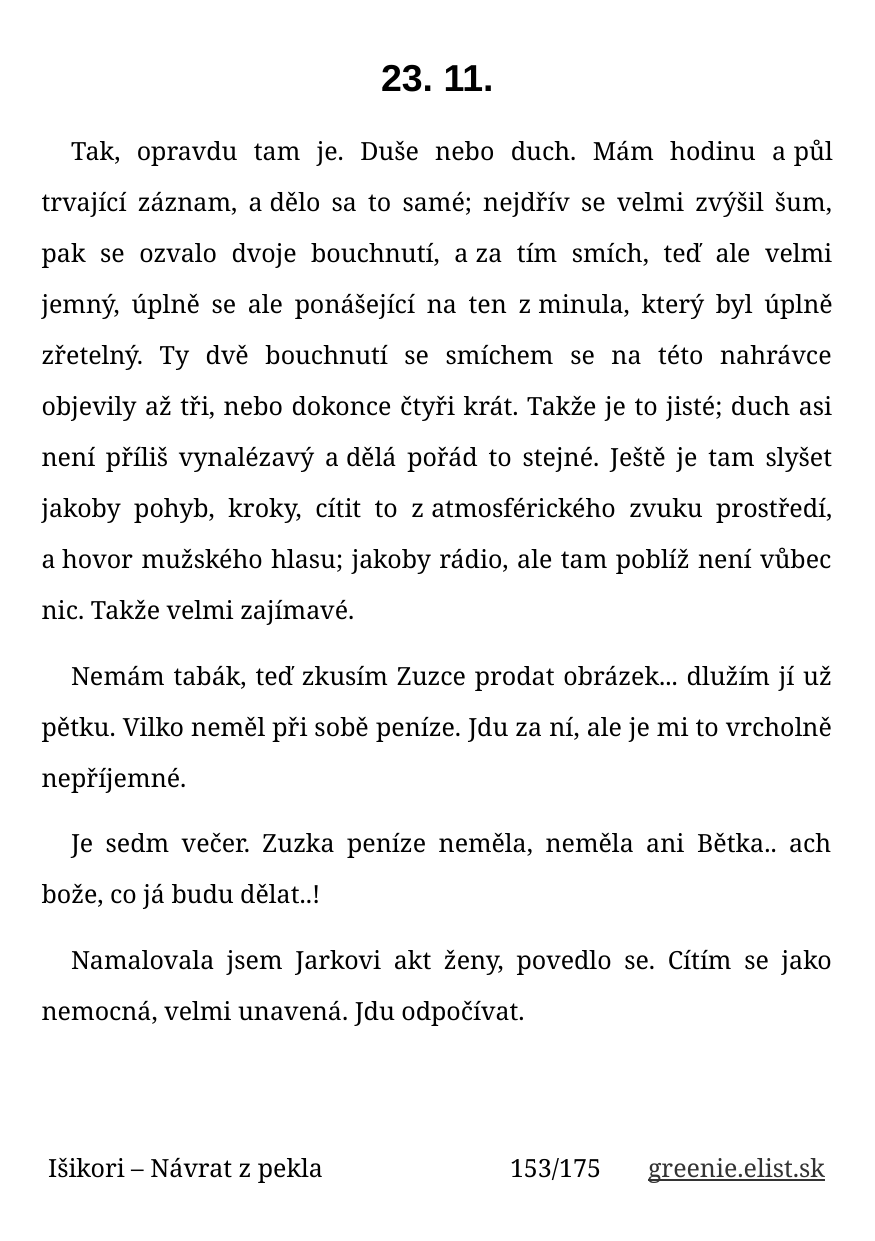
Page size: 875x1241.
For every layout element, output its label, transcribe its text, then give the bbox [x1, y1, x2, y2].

subtitle 23. 11. [41, 56, 833, 99]
text Je sedm večer. Zuzka peníze neměla, neměla ani Bětka.. ach bože, co já budu dělat..! [41, 826, 833, 911]
text Namalovala jsem Jarkovi akt ženy, povedlo se. Cítím se jako nemocná, velmi unavená. Jdu odpočívat. [41, 942, 833, 1028]
text Nemám tabák, teď zkusím Zuzce prodat obrázek... dlužím jí už pětku. Vilko neměl při sobě peníze. Jdu za ní, ale je mi to vrcholně nepříjemné. [41, 658, 833, 794]
text Tak, opravdu tam je. Duše nebo duch. Mám hodinu a půl trvající záznam, a dělo sa to samé; nejdřív se velmi zvýšil šum, pak se ozvalo dvoje bouchnutí, a za tím smích, teď ale velmi jemný, úplně se ale ponášející na ten z minula, který byl úplně zřetelný. Ty dvě bouchnutí se smíchem se na této nahrávce objevily až tři, nebo dokonce čtyři krát. Takže je to jisté; duch asi není příliš vynalézavý a dělá pořád to stejné. Ještě je tam slyšet jakoby pohyb, kroky, cítit to z atmosférického zvuku prostředí, a hovor mužského hlasu; jakoby rádio, ale tam poblíž není vůbec nic. Takže velmi zajímavé. [41, 133, 833, 627]
